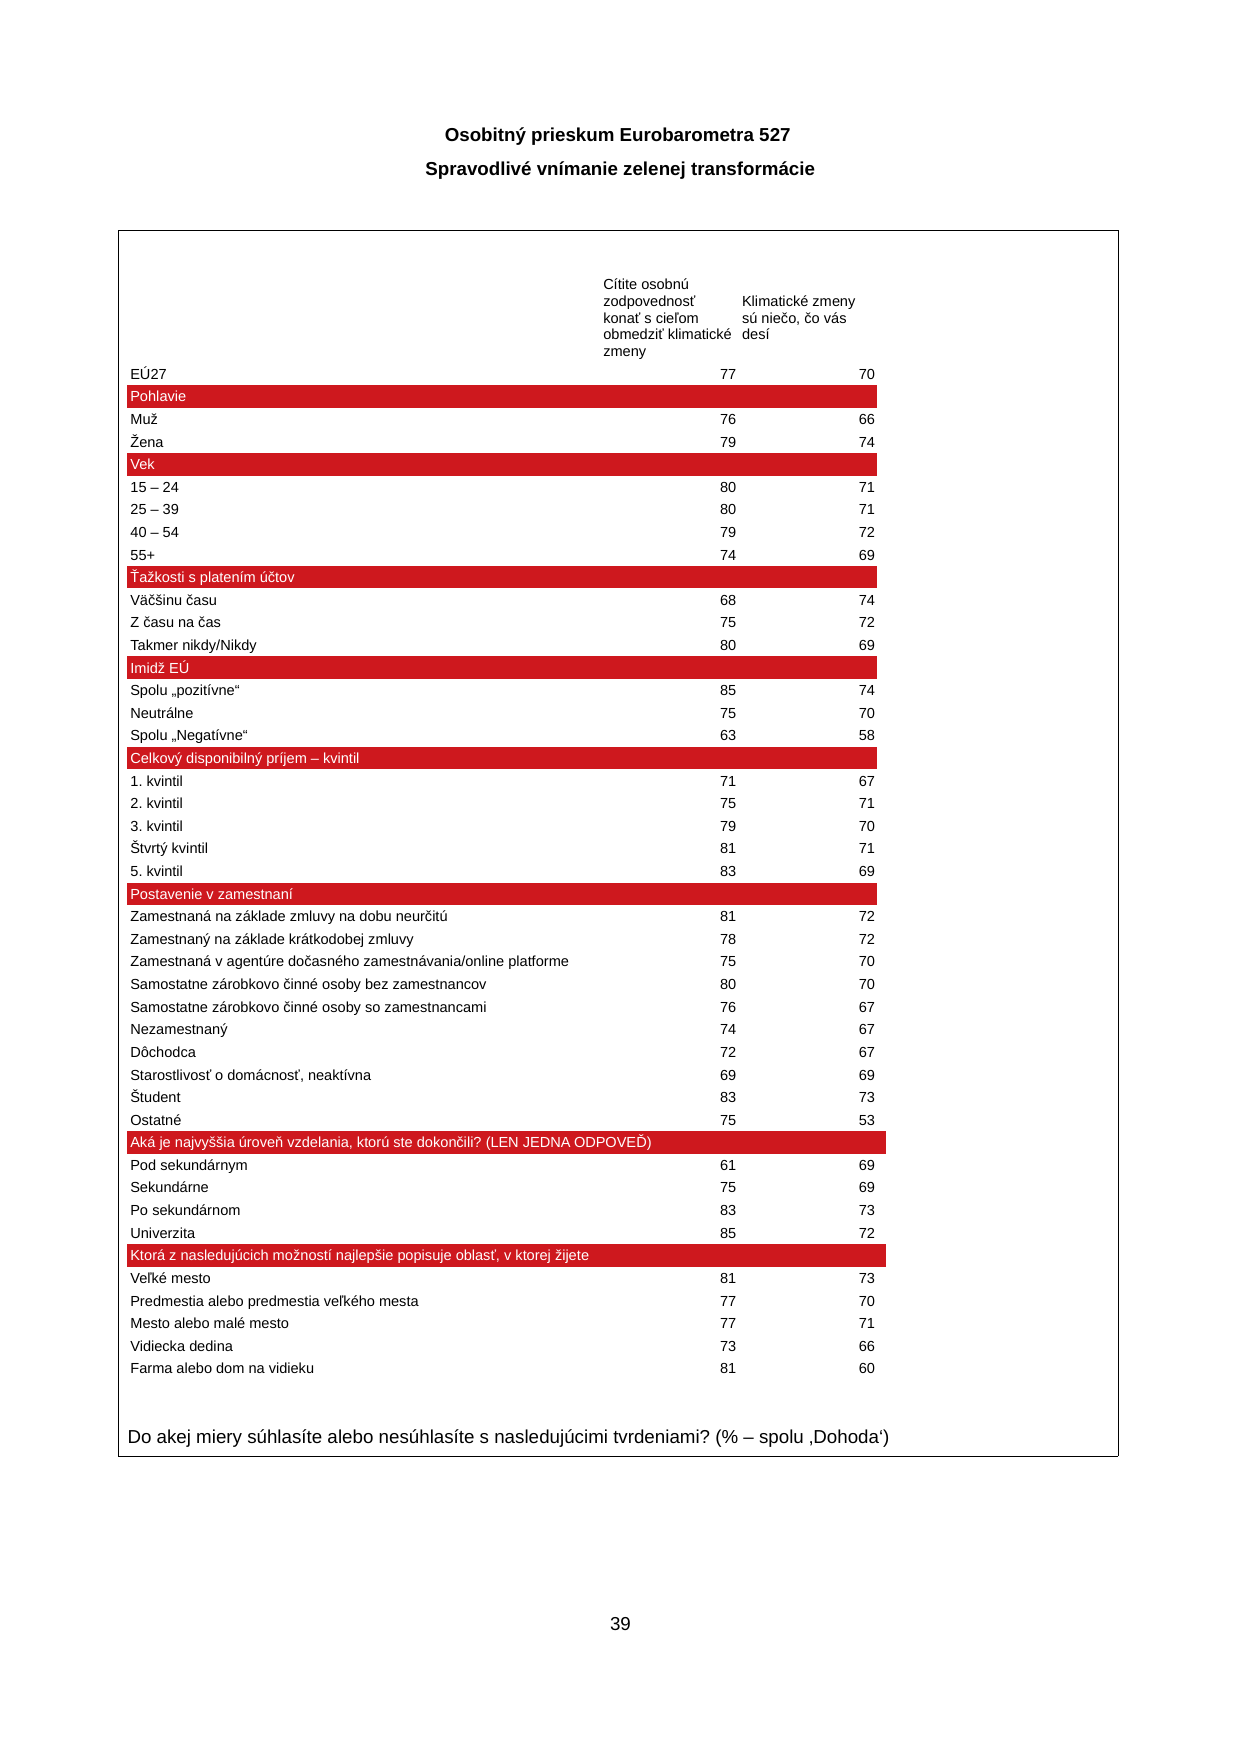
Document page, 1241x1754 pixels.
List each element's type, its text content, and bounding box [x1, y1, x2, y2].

table_cell 85 [600, 679, 739, 702]
table_cell EÚ27 [127, 363, 600, 385]
table_cell 61 [600, 1154, 739, 1176]
table_cell [878, 1312, 886, 1334]
table_cell [878, 905, 886, 928]
table_cell Spolu „Negatívne“ [127, 724, 600, 747]
table_cell 81 [600, 837, 739, 860]
table_cell 80 [600, 476, 739, 498]
table_cell 60 [739, 1357, 877, 1380]
table_cell 74 [739, 679, 877, 702]
table_cell 70 [739, 363, 877, 385]
table_cell 74 [739, 589, 877, 611]
table_cell [878, 430, 886, 453]
table_cell [878, 1109, 886, 1131]
table_cell Samostatne zárobkovo činné osoby bez zamestnancov [127, 973, 600, 995]
table_cell [878, 566, 886, 588]
table_cell Takmer nikdy/Nikdy [127, 634, 600, 656]
table_cell [878, 1199, 886, 1221]
table_cell [878, 589, 886, 611]
table_cell 71 [739, 498, 877, 521]
table_cell 53 [739, 1109, 877, 1131]
table_cell 70 [739, 815, 877, 837]
table_cell 67 [739, 1041, 877, 1063]
table_cell 71 [739, 792, 877, 814]
table_cell 69 [739, 1063, 877, 1086]
table_cell [878, 1154, 886, 1176]
table_cell [878, 453, 886, 476]
table_cell 80 [600, 634, 739, 656]
table_cell [878, 1041, 886, 1063]
table_cell [878, 498, 886, 521]
table_cell Zamestnaná na základe zmluvy na dobu neurčitú [127, 905, 600, 928]
table_cell 72 [739, 1221, 877, 1244]
table_cell 83 [600, 1199, 739, 1221]
table_cell 72 [739, 611, 877, 634]
table_cell Samostatne zárobkovo činné osoby so zamestnancami [127, 995, 600, 1018]
table_cell 3. kvintil [127, 815, 600, 837]
table_cell [878, 995, 886, 1018]
table_cell 85 [600, 1221, 739, 1244]
table_cell 83 [600, 860, 739, 882]
table_cell Ktorá z nasledujúcich možností najlepšie popisuje oblasť, v ktorej žijete [127, 1244, 886, 1267]
table_cell [878, 611, 886, 634]
table_cell 5. kvintil [127, 860, 600, 882]
table_cell 70 [739, 702, 877, 724]
table_cell 55+ [127, 543, 600, 566]
table_cell Pod sekundárnym [127, 1154, 600, 1176]
table_cell Celkový disponibilný príjem – kvintil [127, 747, 877, 769]
table_cell 73 [739, 1199, 877, 1221]
table_header Klimatické zmeny sú niečo, čo vás desí [739, 273, 877, 362]
table_cell Imidž EÚ [127, 656, 877, 679]
table_cell 70 [739, 973, 877, 995]
table_cell Aká je najvyššia úroveň vzdelania, ktorú ste dokončili? (LEN JEDNA ODPOVEĎ) [127, 1131, 886, 1154]
table_cell [878, 1018, 886, 1041]
table_cell 74 [600, 543, 739, 566]
table_cell 77 [600, 363, 739, 385]
table_cell Muž [127, 408, 600, 430]
table_cell 71 [739, 837, 877, 860]
table_cell [878, 1221, 886, 1244]
table_cell Pohlavie [127, 385, 877, 408]
table_cell 72 [739, 928, 877, 950]
table_cell 63 [600, 724, 739, 747]
table_header [878, 273, 886, 362]
table_cell Ťažkosti s platením účtov [127, 566, 877, 588]
table_cell 83 [600, 1086, 739, 1108]
table_cell 75 [600, 702, 739, 724]
table_cell Starostlivosť o domácnosť, neaktívna [127, 1063, 600, 1086]
table_cell [878, 792, 886, 814]
table_cell [878, 747, 886, 769]
table_cell [878, 1267, 886, 1289]
table_cell 77 [600, 1312, 739, 1334]
table_cell Univerzita [127, 1221, 600, 1244]
table_cell 81 [600, 905, 739, 928]
table_cell Žena [127, 430, 600, 453]
table_cell 69 [739, 1154, 877, 1176]
table_cell 15 – 24 [127, 476, 600, 498]
table_cell 79 [600, 815, 739, 837]
table_cell 66 [739, 1335, 877, 1357]
table_cell [878, 950, 886, 973]
table_cell [878, 408, 886, 430]
table_cell 75 [600, 1176, 739, 1199]
table_cell 68 [600, 589, 739, 611]
table_cell 70 [739, 1289, 877, 1312]
table_cell Sekundárne [127, 1176, 600, 1199]
table_cell [878, 973, 886, 995]
table_cell [878, 1086, 886, 1108]
table_cell 69 [600, 1063, 739, 1086]
table_cell 76 [600, 995, 739, 1018]
table_cell [878, 860, 886, 882]
table_cell [878, 521, 886, 543]
table_cell [878, 363, 886, 385]
table_cell 71 [739, 1312, 877, 1334]
table_cell 74 [739, 430, 877, 453]
table_cell 69 [739, 1176, 877, 1199]
table_cell 67 [739, 995, 877, 1018]
table_cell 72 [739, 521, 877, 543]
table_cell 74 [600, 1018, 739, 1041]
table_cell Väčšinu času [127, 589, 600, 611]
table_cell Po sekundárnom [127, 1199, 600, 1221]
table_cell [878, 928, 886, 950]
table_cell 75 [600, 950, 739, 973]
table_cell 80 [600, 498, 739, 521]
table_cell [878, 724, 886, 747]
table_cell [878, 1357, 886, 1380]
table_cell Predmestia alebo predmestia veľkého mesta [127, 1289, 600, 1312]
table_cell 73 [739, 1086, 877, 1108]
table_cell 69 [739, 634, 877, 656]
table_cell 67 [739, 1018, 877, 1041]
table_cell 69 [739, 860, 877, 882]
table_cell 71 [600, 769, 739, 792]
table_cell [878, 543, 886, 566]
table_cell 72 [739, 905, 877, 928]
table_cell 79 [600, 521, 739, 543]
table_cell 80 [600, 973, 739, 995]
table_cell [878, 1335, 886, 1357]
table_cell Veľké mesto [127, 1267, 600, 1289]
table_cell Vek [127, 453, 877, 476]
table_cell [878, 1063, 886, 1086]
table_cell 72 [600, 1041, 739, 1063]
table_cell Farma alebo dom na vidieku [127, 1357, 600, 1380]
table_cell Spolu „pozitívne“ [127, 679, 600, 702]
table_cell [878, 837, 886, 860]
table_cell 73 [600, 1335, 739, 1357]
table_cell 69 [739, 543, 877, 566]
table_cell Študent [127, 1086, 600, 1108]
table_cell [878, 1176, 886, 1199]
table_cell 75 [600, 611, 739, 634]
table_cell [878, 702, 886, 724]
table_cell Postavenie v zamestnaní [127, 883, 877, 905]
table_cell 78 [600, 928, 739, 950]
table_cell 71 [739, 476, 877, 498]
table_header [127, 273, 600, 362]
table_cell Neutrálne [127, 702, 600, 724]
text Do akej miery súhlasíte alebo nesúhlasíte s nasledujúcimi tvrdeniami? (% – spolu ‚Dohoda‘) [127, 1426, 1109, 1447]
table_cell [878, 634, 886, 656]
table_cell 81 [600, 1267, 739, 1289]
table_cell Z času na čas [127, 611, 600, 634]
table_cell 77 [600, 1289, 739, 1312]
table_cell 1. kvintil [127, 769, 600, 792]
table_cell Štvrtý kvintil [127, 837, 600, 860]
table_cell 66 [739, 408, 877, 430]
table_cell 2. kvintil [127, 792, 600, 814]
table_cell Zamestnaná v agentúre dočasného zamestnávania/online platforme [127, 950, 600, 973]
table_cell [878, 679, 886, 702]
table_cell Vidiecka dedina [127, 1335, 600, 1357]
table_cell [878, 815, 886, 837]
table_cell 25 – 39 [127, 498, 600, 521]
table_cell [878, 656, 886, 679]
table_cell 70 [739, 950, 877, 973]
table_cell 58 [739, 724, 877, 747]
table_cell Ostatné [127, 1109, 600, 1131]
table_cell [878, 385, 886, 408]
table_cell [878, 883, 886, 905]
table_cell [878, 476, 886, 498]
table_cell 40 – 54 [127, 521, 600, 543]
table_cell [878, 1289, 886, 1312]
table_cell 79 [600, 430, 739, 453]
table_cell Mesto alebo malé mesto [127, 1312, 600, 1334]
table_cell 76 [600, 408, 739, 430]
table_header Cítite osobnú zodpovednosť konať s cieľom obmedziť klimatické zmeny [600, 273, 739, 362]
table_cell 81 [600, 1357, 739, 1380]
table_cell Nezamestnaný [127, 1018, 600, 1041]
table_cell 73 [739, 1267, 877, 1289]
table_cell 75 [600, 1109, 739, 1131]
table_cell Dôchodca [127, 1041, 600, 1063]
table_cell Zamestnaný na základe krátkodobej zmluvy [127, 928, 600, 950]
table_cell 75 [600, 792, 739, 814]
table_cell [878, 769, 886, 792]
table_cell 67 [739, 769, 877, 792]
